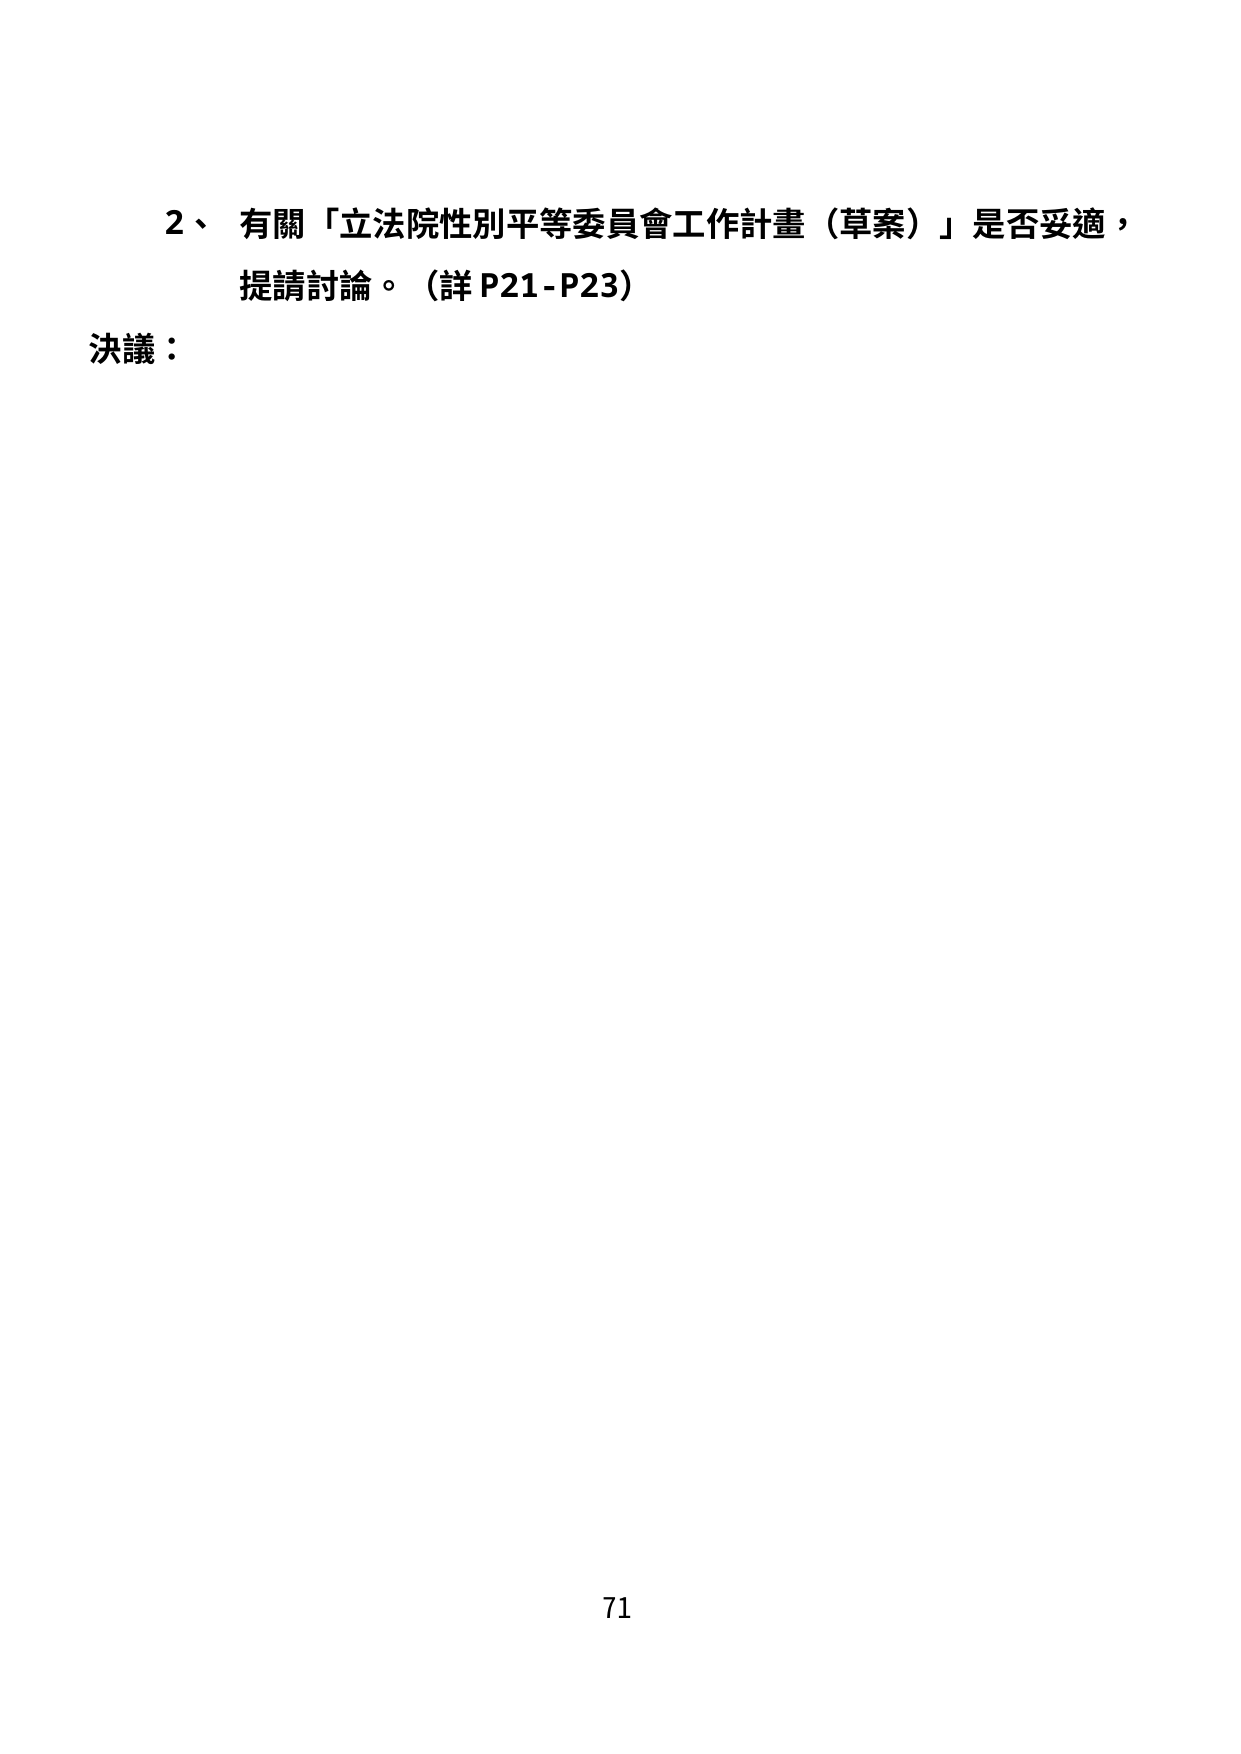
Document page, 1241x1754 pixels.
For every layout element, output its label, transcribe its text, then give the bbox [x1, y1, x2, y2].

text 決議： [89, 305, 1152, 368]
list 有關「立法院性別平等委員會工作計畫（草案）」是否妥適，提請討論。（詳P21-P23） [164, 180, 1152, 305]
